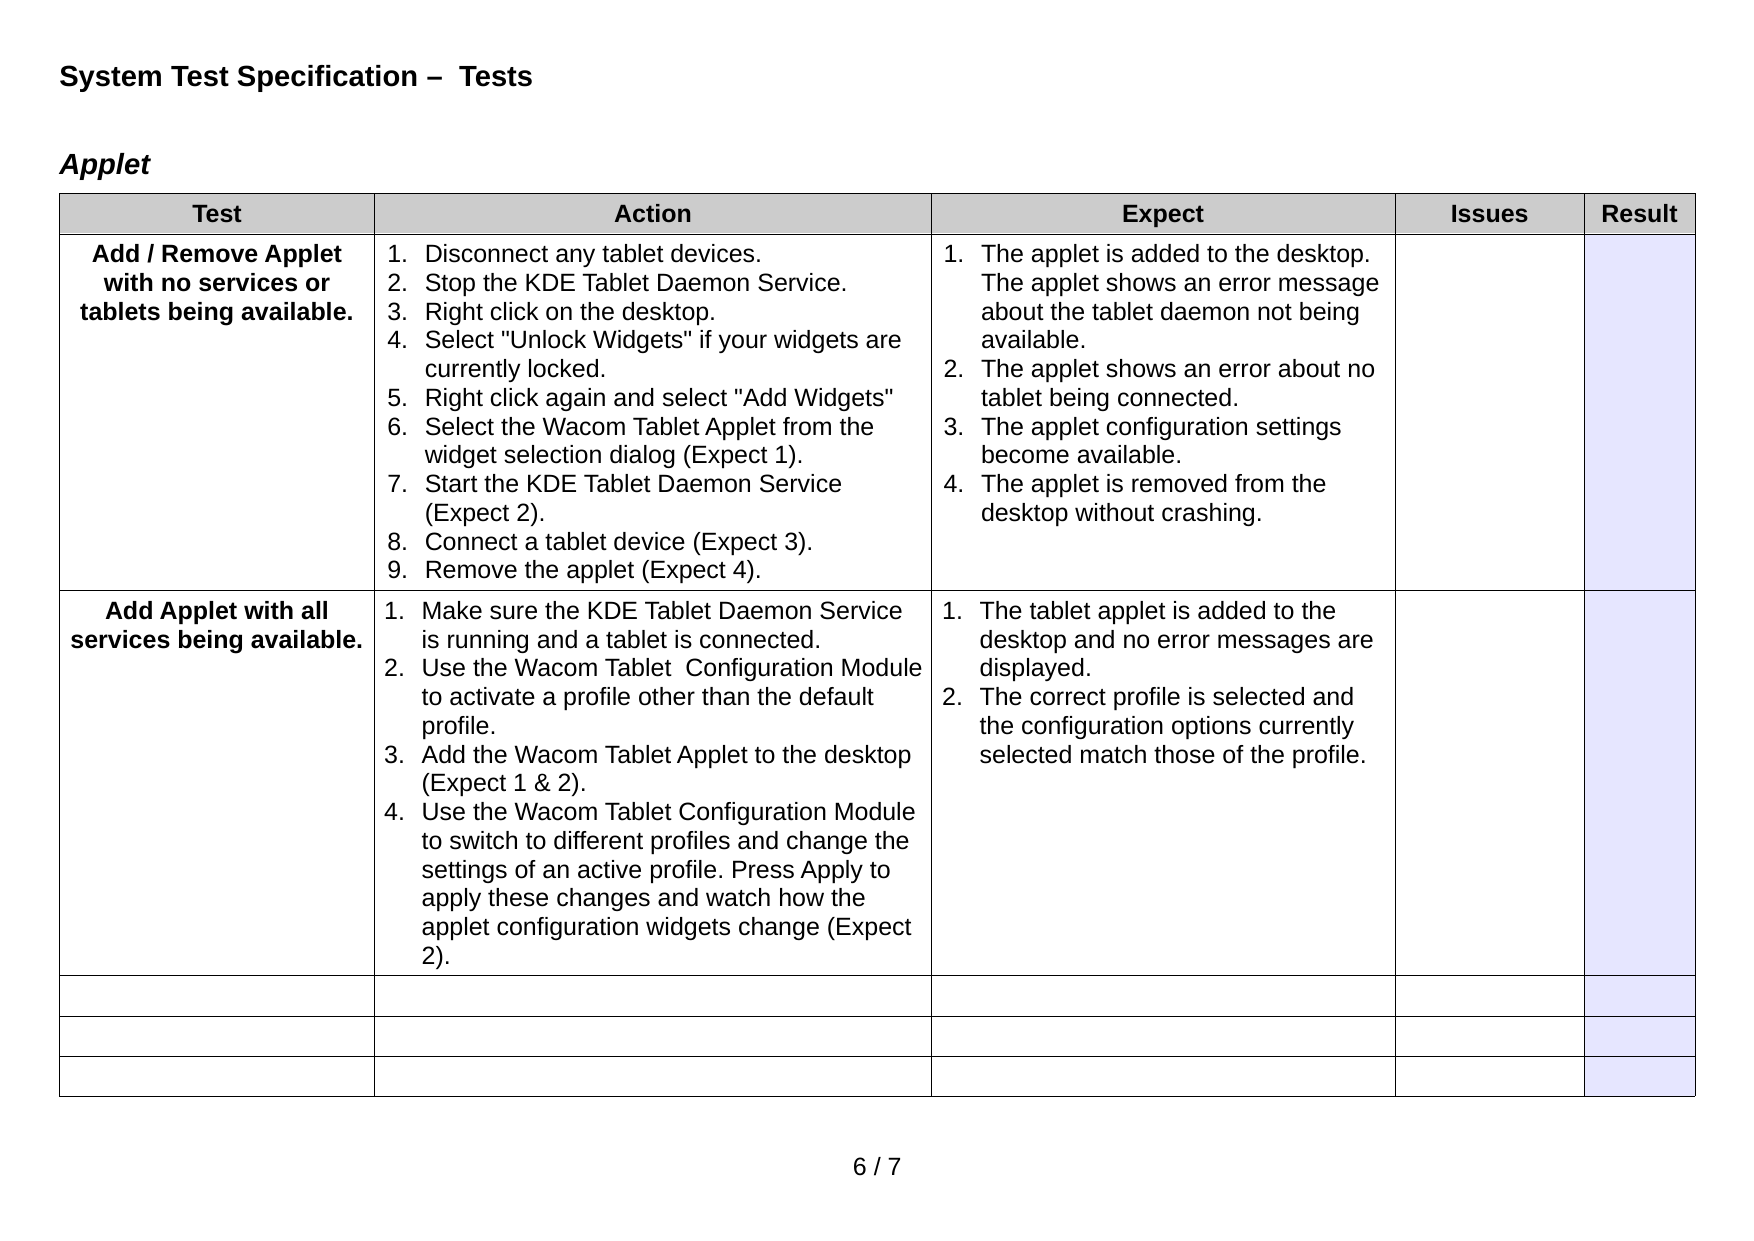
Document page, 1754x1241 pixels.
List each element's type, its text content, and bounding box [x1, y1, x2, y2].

table_header Action [375, 194, 931, 233]
table_cell [932, 1057, 1395, 1096]
table_header Test [60, 194, 374, 233]
table_cell Disconnect any tablet devices. Stop the KDE Tablet Daemon Service. Right click on the desktop. Select "Unlock Widgets" if your widgets are currently locked. Right click again and select "Add Widgets" Select the Wacom Tablet Applet from the widget selection dialog (Expect 1). Start the KDE Tablet Daemon Service (Expect 2). Connect a tablet device (Expect 3). Remove the applet (Expect 4). [375, 235, 931, 590]
table_cell [1396, 1017, 1584, 1056]
table_cell Add Applet with all services being available. [60, 591, 374, 975]
table_cell [1585, 591, 1695, 975]
table_cell The tablet applet is added to the desktop and no error messages are displayed. The correct profile is selected and the configuration options currently selected match those of the profile. [932, 591, 1395, 975]
table_cell [60, 1017, 374, 1056]
table_cell [932, 1017, 1395, 1056]
table_cell [1396, 591, 1584, 975]
table_cell [1585, 976, 1695, 1016]
subtitle Applet [59, 147, 1695, 181]
table_cell Add / Remove Applet with no services or tablets being available. [60, 235, 374, 590]
table_cell [1396, 1057, 1584, 1096]
table_cell [375, 1057, 931, 1096]
table_cell [1396, 235, 1584, 590]
table_cell [60, 1057, 374, 1096]
table_cell [1585, 235, 1695, 590]
table_cell [932, 976, 1395, 1016]
table_cell [375, 1017, 931, 1056]
table_cell [375, 976, 931, 1016]
table_cell [60, 976, 374, 1016]
table_cell Make sure the KDE Tablet Daemon Service is running and a tablet is connected. Use the Wacom Tablet Configuration Module to activate a profile other than the default profile. Add the Wacom Tablet Applet to the desktop (Expect 1 & 2). Use the Wacom Tablet Configuration Module to switch to different profiles and change the settings of an active profile. Press Apply to apply these changes and watch how the applet configuration widgets change (Expect 2). [375, 591, 931, 975]
table_header Issues [1396, 194, 1584, 233]
table_cell [1396, 976, 1584, 1016]
table_cell The applet is added to the desktop. The applet shows an error message about the tablet daemon not being available. The applet shows an error about no tablet being connected. The applet configuration settings become available. The applet is removed from the desktop without crashing. [932, 235, 1395, 590]
table_cell [1585, 1057, 1695, 1096]
table_cell [1585, 1017, 1695, 1056]
table_header Expect [932, 194, 1395, 233]
table_header Result [1585, 194, 1695, 233]
